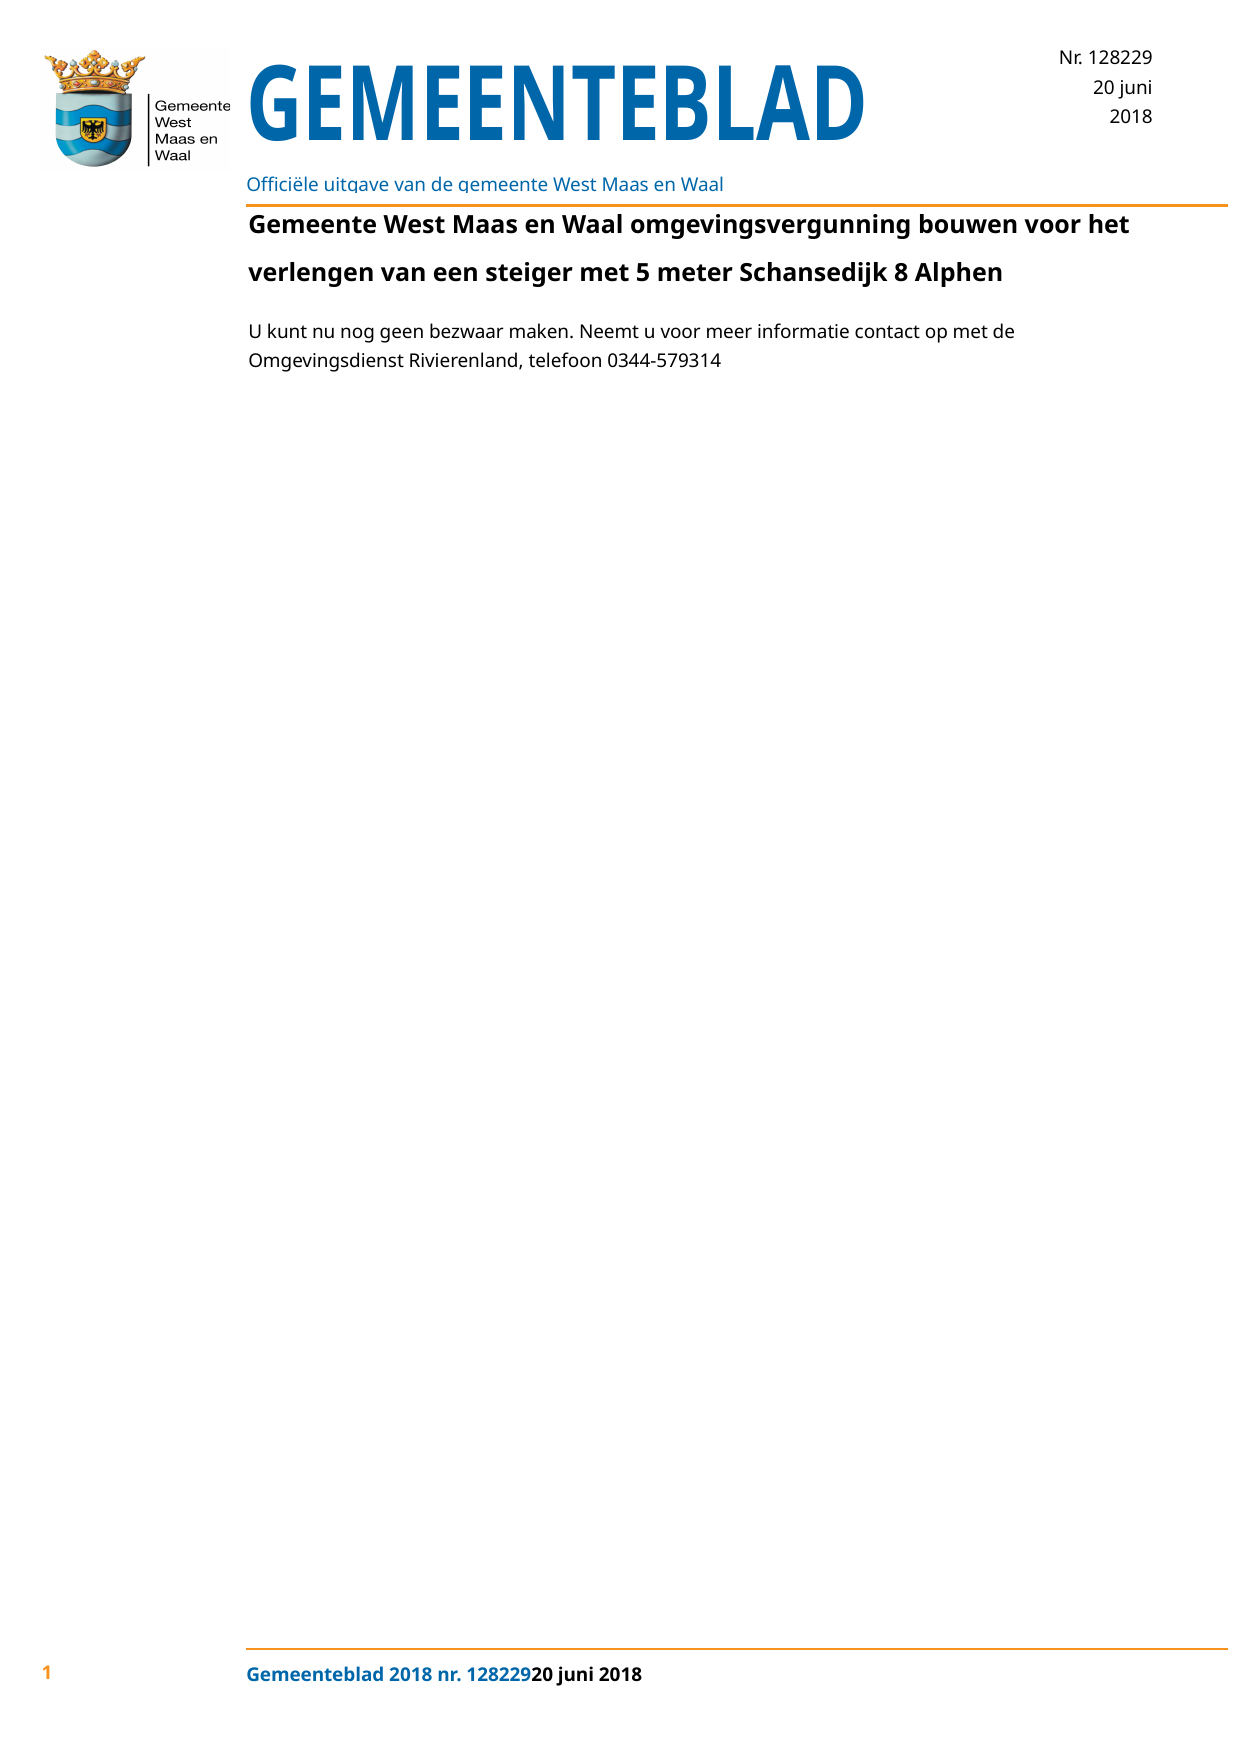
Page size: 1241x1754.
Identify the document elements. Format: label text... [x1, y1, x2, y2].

text Gemeente West Maas en Waal omgevingsvergunning bouwen voor het verlengen van een steiger met 5 meter Schansedijk 8 Alphen [248, 207, 1152, 288]
picture [41, 47, 231, 172]
text U kunt nu nog geen bezwaar maken. Neemt u voor meer informatie contact op met de Omgevingsdienst Rivierenland, telefoon 0344-579314 [248, 318, 1152, 373]
